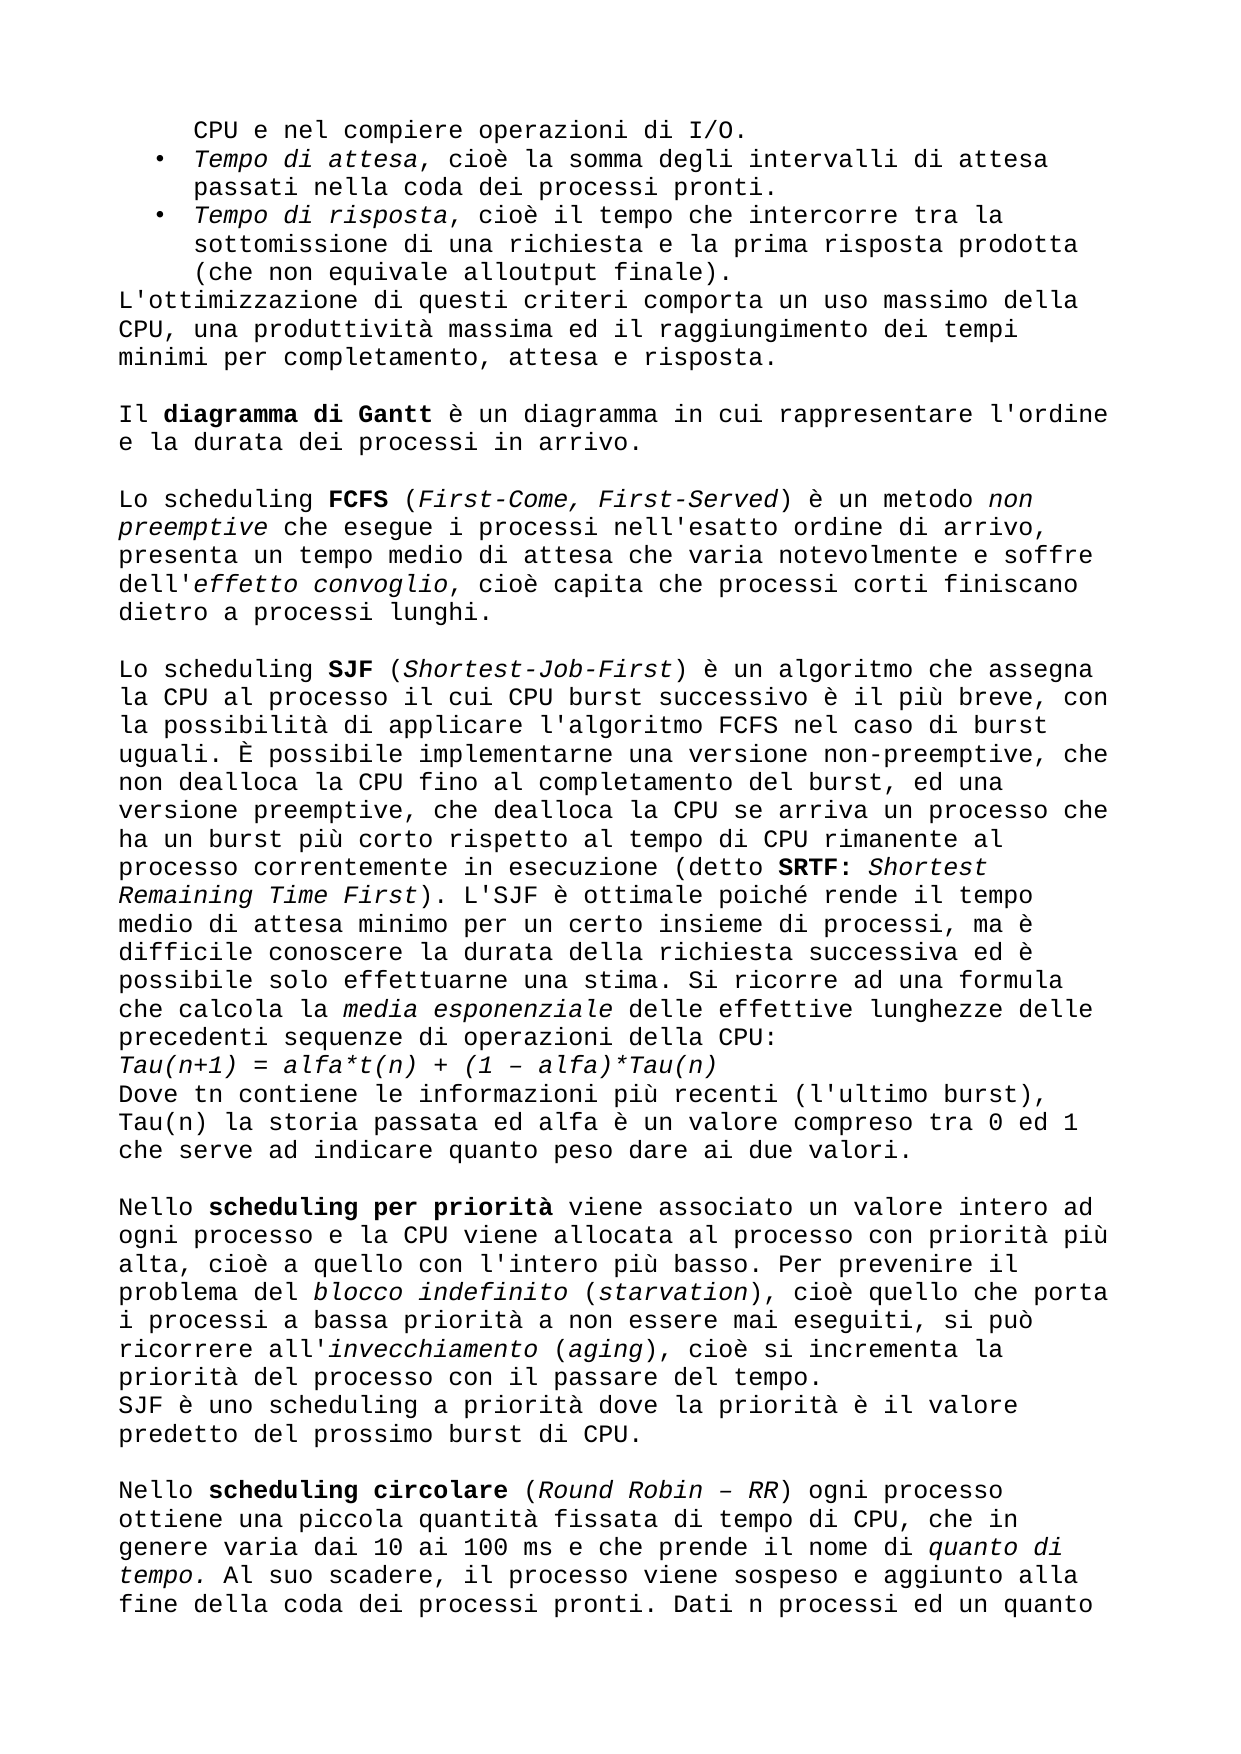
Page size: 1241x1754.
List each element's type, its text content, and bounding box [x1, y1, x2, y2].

text Il diagramma di Gantt è un diagramma in cui rappresentare l'ordine e la durata dei processi in arrivo. [118, 401, 1122, 458]
text Dove tn contiene le informazioni più recenti (l'ultimo burst), Tau(n) la storia passata ed alfa è un valore compreso tra 0 ed 1 che serve ad indicare quanto peso dare ai due valori. [118, 1081, 1122, 1166]
text Lo scheduling FCFS (First-Come, First-Served) è un metodo non preemptive che esegue i processi nell'esatto ordine di arrivo, presenta un tempo medio di attesa che varia notevolmente e soffre dell'effetto convoglio, cioè capita che processi corti finiscano dietro a processi lunghi. [118, 486, 1122, 628]
text Nello scheduling per priorità viene associato un valore intero ad ogni processo e la CPU viene allocata al processo con priorità più alta, cioè a quello con l'intero più basso. Per prevenire il problema del blocco indefinito (starvation), cioè quello che porta i processi a bassa priorità a non essere mai eseguiti, si può ricorrere all'invecchiamento (aging), cioè si incrementa la priorità del processo con il passare del tempo. [118, 1195, 1122, 1393]
text Lo scheduling SJF (Shortest-Job-First) è un algoritmo che assegna la CPU al processo il cui CPU burst successivo è il più breve, con la possibilità di applicare l'algoritmo FCFS nel caso di burst uguali. È possibile implementarne una versione non-preemptive, che non dealloca la CPU fino al completamento del burst, ed una versione preemptive, che dealloca la CPU se arriva un processo che ha un burst più corto rispetto al tempo di CPU rimanente al processo correntemente in esecuzione (detto SRTF: Shortest Remaining Time First). L'SJF è ottimale poiché rende il tempo medio di attesa minimo per un certo insieme di processi, ma è difficile conoscere la durata della richiesta successiva ed è possibile solo effettuarne una stima. Si ricorre ad una formula che calcola la media esponenziale delle effettive lunghezze delle precedenti sequenze di operazioni della CPU: [118, 656, 1122, 1053]
list CPU e nel compiere operazioni di I/O. [156, 118, 1122, 146]
text L'ottimizzazione di questi criteri comporta un uso massimo della CPU, una produttività massima ed il raggiungimento dei tempi minimi per completamento, attesa e risposta. [118, 288, 1122, 373]
list Tempo di risposta, cioè il tempo che intercorre tra la sottomissione di una richiesta e la prima risposta prodotta (che non equivale alloutput finale). [156, 203, 1122, 288]
text SJF è uno scheduling a priorità dove la priorità è il valore predetto del prossimo burst di CPU. [118, 1393, 1122, 1450]
text Nello scheduling circolare (Round Robin – RR) ogni processo ottiene una piccola quantità fissata di tempo di CPU, che in genere varia dai 10 ai 100 ms e che prende il nome di quanto di tempo. Al suo scadere, il processo viene sospeso e aggiunto alla fine della coda dei processi pronti. Dati n processi ed un quanto [118, 1478, 1122, 1620]
text Tau(n+1) = alfa*t(n) + (1 – alfa)*Tau(n) [118, 1053, 1122, 1081]
list Tempo di attesa, cioè la somma degli intervalli di attesa passati nella coda dei processi pronti. [156, 146, 1122, 203]
